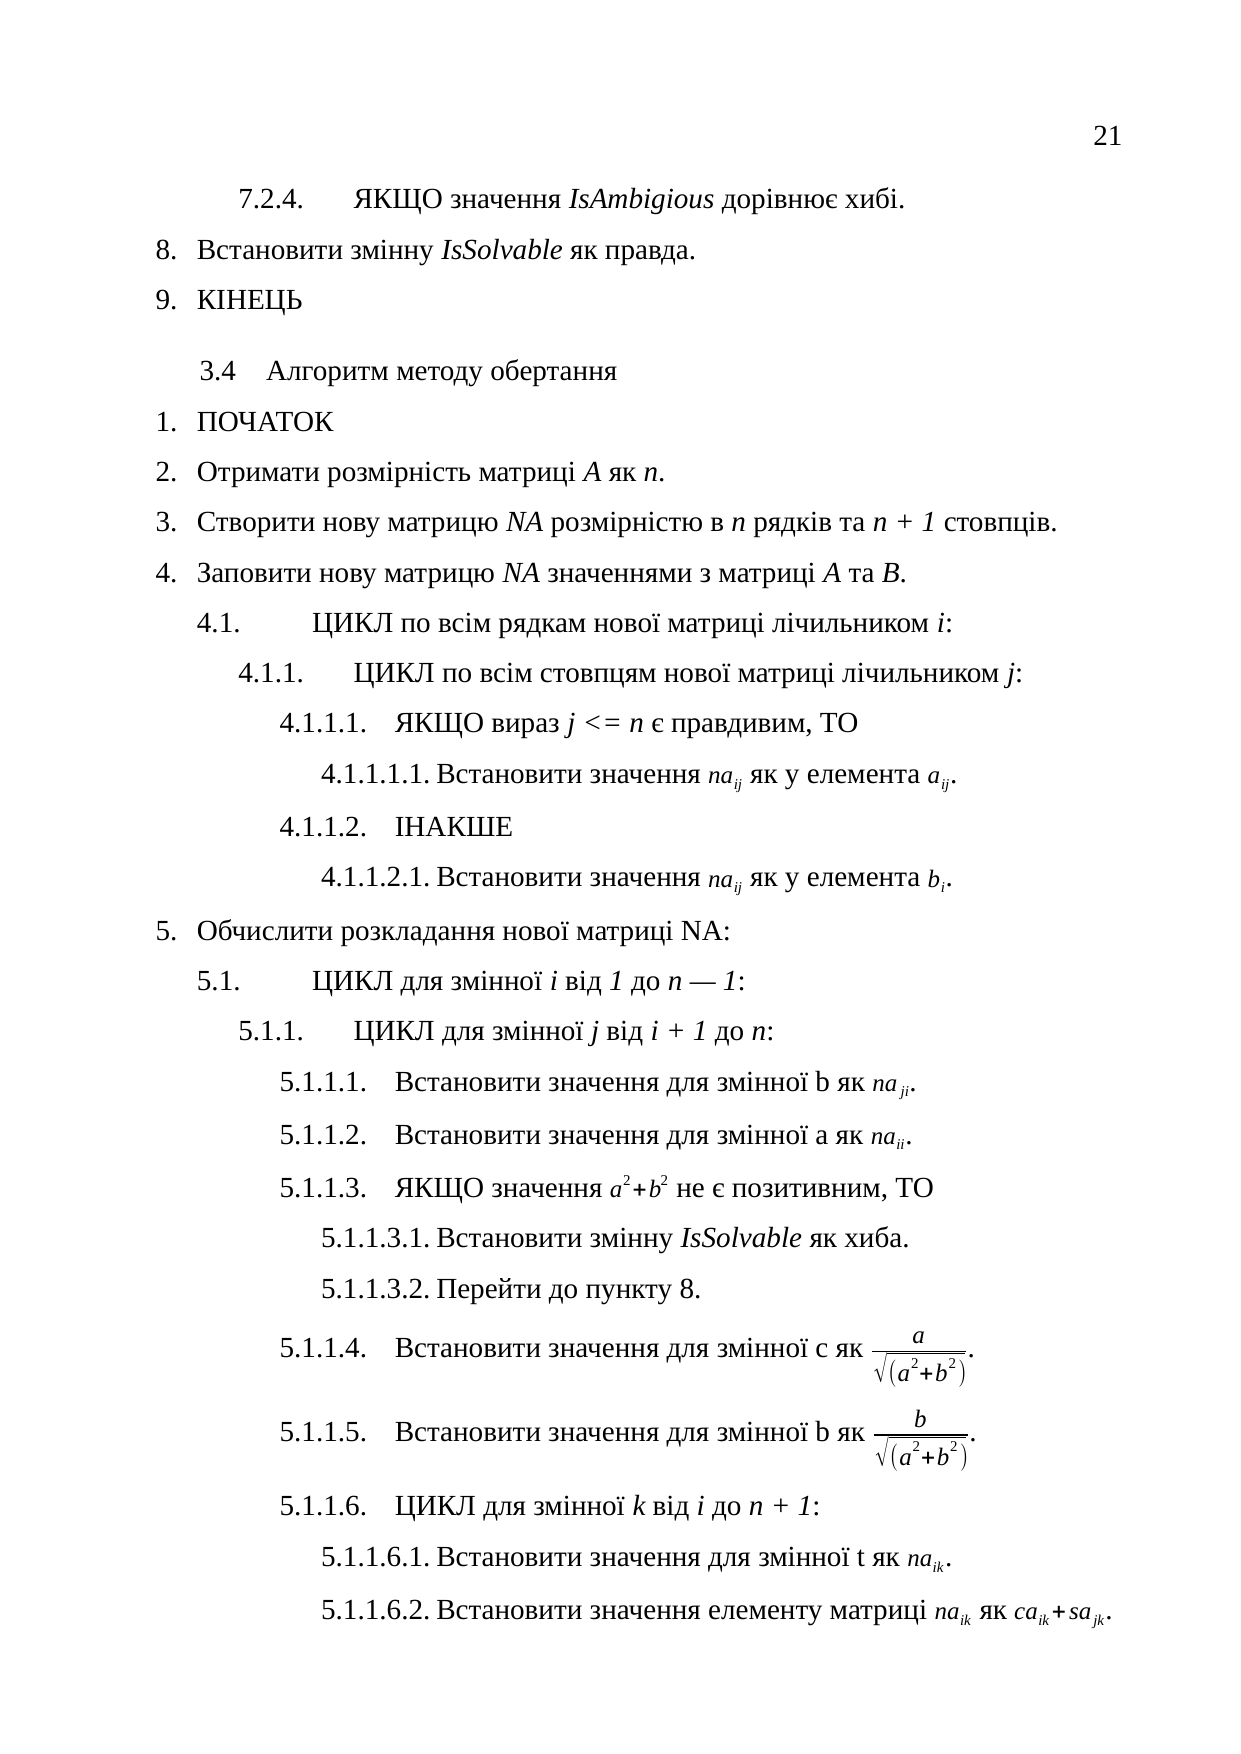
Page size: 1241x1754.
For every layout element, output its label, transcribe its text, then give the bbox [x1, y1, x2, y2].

list Встановити змінну IsSolvable як правда. [155, 232, 1122, 266]
list Встановити значення як у елемента . [321, 859, 1122, 896]
list Встановити значення для змінної t як . [321, 1539, 1122, 1575]
list ЦИКЛ для змінної j від i + 1 до n: [238, 1013, 1122, 1047]
list ІНАКШЕ [279, 809, 1122, 843]
list Встановити значення для змінної b як . [279, 1405, 1122, 1472]
list Отримати розмірність матриці A як n. [155, 454, 1122, 488]
list ЦИКЛ по всім стовпцям нової матриці лічильником j: [238, 655, 1122, 689]
list Встановити значення для змінної c як . [279, 1321, 1122, 1388]
list Встановити значення для змінної a як . [279, 1117, 1122, 1153]
list Встановити значення елементу матриці як . [321, 1592, 1122, 1628]
list ЦИКЛ по всім рядкам нової матриці лічильником i: [197, 605, 1122, 638]
list КІНЕЦЬ [155, 282, 1122, 316]
list ЦИКЛ для змінної i від 1 до n — 1: [197, 963, 1122, 997]
list Створити нову матрицю NA розмірністю в n рядків та n + 1 стовпців. [155, 504, 1122, 538]
list ЯКЩО вираз j <= n є правдивим, ТО [279, 706, 1122, 739]
list Встановити змінну IsSolvable як хиба. [321, 1220, 1122, 1254]
list Встановити значення як у елемента . [321, 756, 1122, 792]
list Заповити нову матрицю NA значеннями з матриці A та B. [155, 555, 1122, 588]
list ПОЧАТОК [155, 404, 1122, 437]
list ЦИКЛ для змінної k від i до n + 1: [279, 1488, 1122, 1522]
list ЯКЩО значення не є позитивним, ТО [279, 1170, 1122, 1204]
list Обчислити розкладання нової матриці NA: [155, 913, 1122, 946]
list Перейти до пункту 8. [321, 1271, 1122, 1304]
list Встановити значення для змінної b як . [279, 1064, 1122, 1100]
subtitle Алгоритм методу обертання [118, 353, 1122, 387]
list ЯКЩО значення IsAmbigious дорівнює хибі. [238, 182, 1122, 215]
